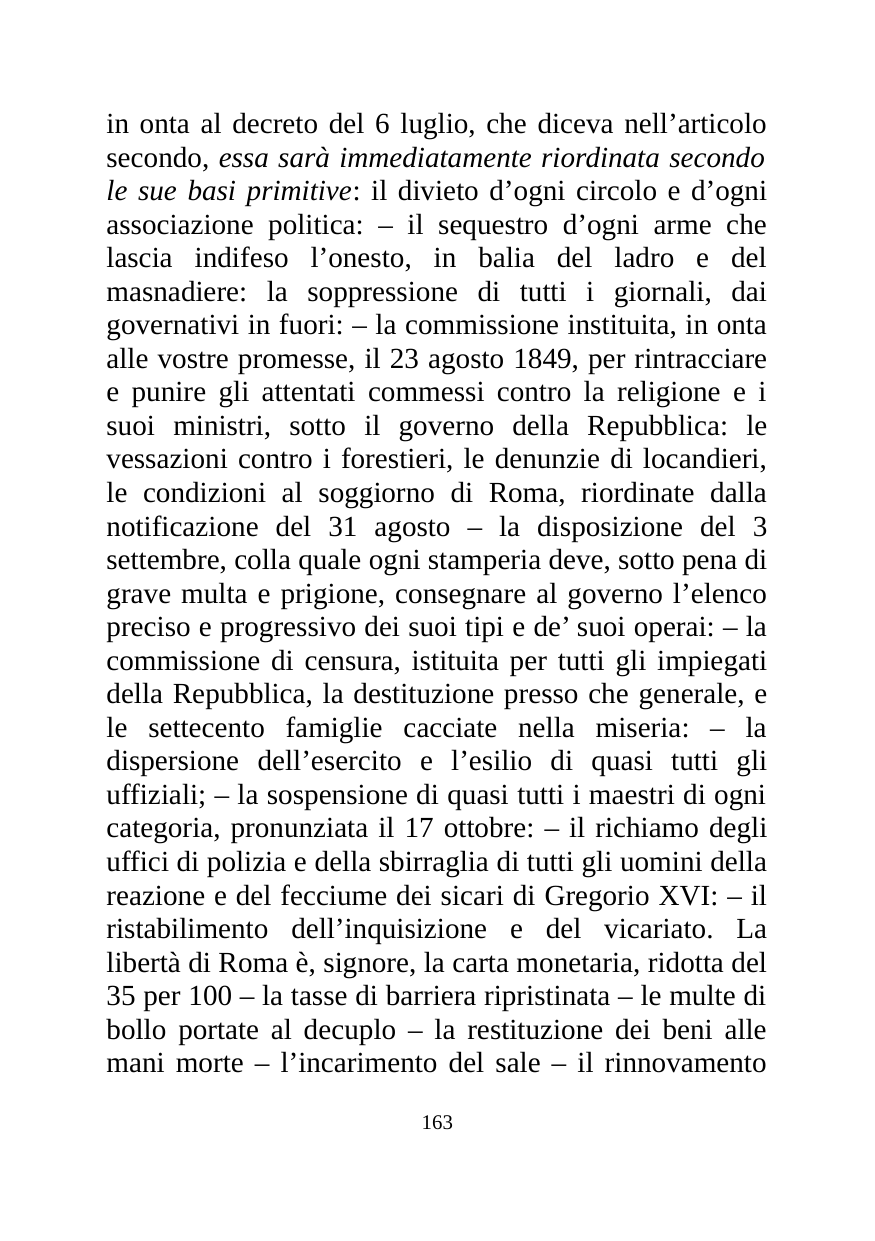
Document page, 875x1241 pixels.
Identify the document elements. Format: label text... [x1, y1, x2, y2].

text in onta al decreto del 6 luglio, che diceva nell’articolo secondo, essa sarà immediatamente riordinata secondo le sue basi primitive: il divieto d’ogni circolo e d’ogni associazione politica: – il sequestro d’ogni arme che lascia indifeso l’onesto, in balia del ladro e del masnadiere: la soppressione di tutti i giornali, dai governativi in fuori: – la commissione instituita, in onta alle vostre promesse, il 23 agosto 1849, per rintracciare e punire gli attentati commessi contro la religione e i suoi ministri, sotto il governo della Repubblica: le vessazioni contro i forestieri, le denunzie di locandieri, le condizioni al soggiorno di Roma, riordinate dalla notificazione del 31 agosto – la disposizione del 3 settembre, colla quale ogni stamperia deve, sotto pena di grave multa e prigione, consegnare al governo l’elenco preciso e progressivo dei suoi tipi e de’ suoi operai: – la commissione di censura, istituita per tutti gli impiegati della Repubblica, la destituzione presso che generale, e le settecento famiglie cacciate nella miseria: – la dispersione dell’esercito e l’esilio di quasi tutti gli uffiziali; – la sospensione di quasi tutti i maestri di ogni categoria, pronunziata il 17 ottobre: – il richiamo degli uffici di polizia e della sbirraglia di tutti gli uomini della reazione e del fecciume dei sicari di Gregorio XVI: – il ristabilimento dell’inquisizione e del vicariato. La libertà di Roma è, signore, la carta monetaria, ridotta del 35 per 100 – la tasse di barriera ripristinata – le multe di bollo portate al decuplo – la restituzione dei beni alle mani morte – l’incarimento del sale – il rinnovamento [106, 106, 768, 1079]
